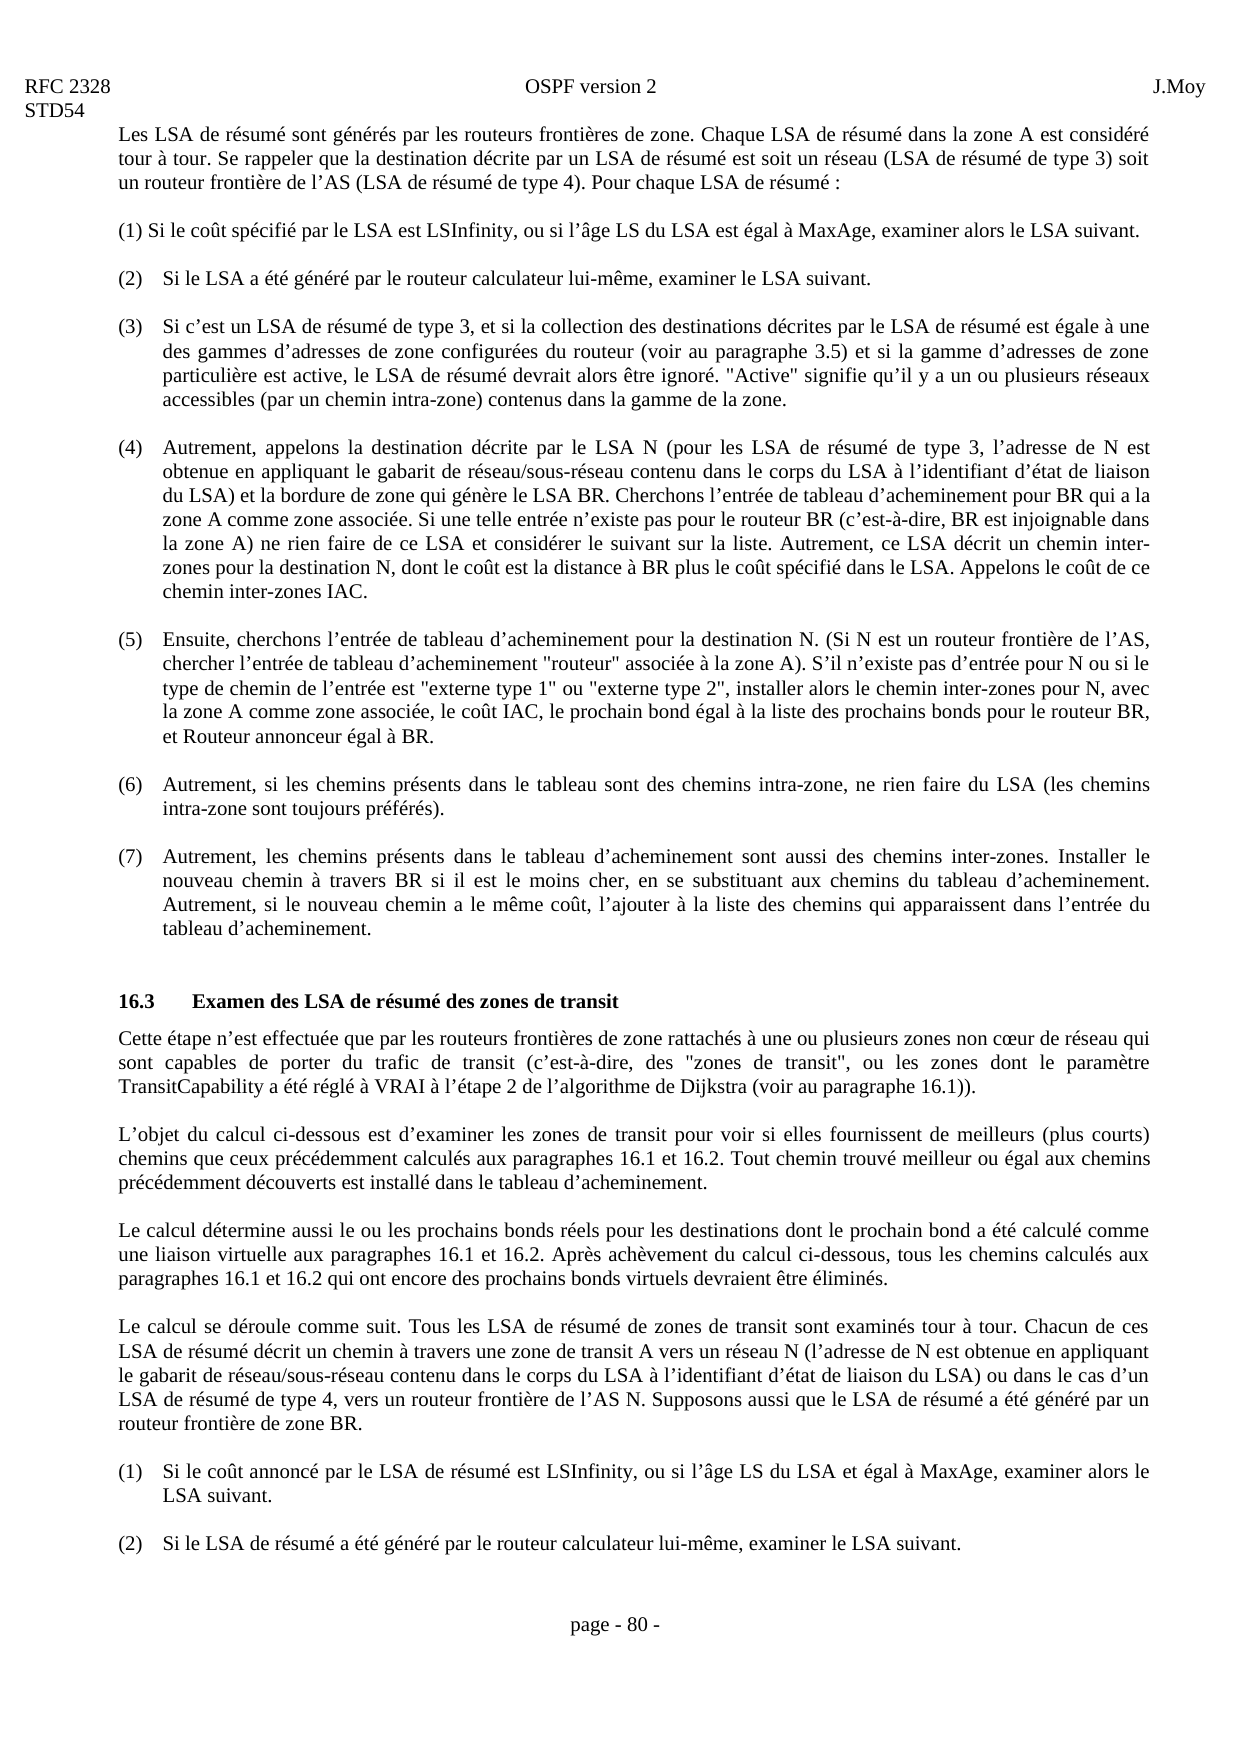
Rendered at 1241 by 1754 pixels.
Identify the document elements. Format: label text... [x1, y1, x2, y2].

subtitle 16.3 Examen des LSA de résumé des zones de transit [118, 989, 1152, 1013]
text (2) Si le LSA a été généré par le routeur calculateur lui-même, examiner le LSA suivant. [118, 266, 1152, 290]
text (5) Ensuite, cherchons l’entrée de tableau d’acheminement pour la destination N. (Si N est un routeur frontière de l’AS, chercher l’entrée de tableau d’acheminement "routeur" associée à la zone A). S’il n’existe pas d’entrée pour N ou si le type de chemin de l’entrée est "externe type 1" ou "externe type 2", installer alors le chemin inter-zones pour N, avec la zone A comme zone associée, le coût IAC, le prochain bond égal à la liste des prochains bonds pour le routeur BR, et Routeur annonceur égal à BR. [118, 627, 1152, 748]
text Cette étape n’est effectuée que par les routeurs frontières de zone rattachés à une ou plusieurs zones non cœur de réseau qui sont capables de porter du trafic de transit (c’est-à-dire, des "zones de transit", ou les zones dont le paramètre TransitCapability a été réglé à VRAI à l’étape 2 de l’algorithme de Dijkstra (voir au paragraphe 16.1)). [118, 1026, 1152, 1098]
text (3) Si c’est un LSA de résumé de type 3, et si la collection des destinations décrites par le LSA de résumé est égale à une des gammes d’adresses de zone configurées du routeur (voir au paragraphe 3.5) et si la gamme d’adresses de zone particulière est active, le LSA de résumé devrait alors être ignoré. "Active" signifie qu’il y a un ou plusieurs réseaux accessibles (par un chemin intra-zone) contenus dans la gamme de la zone. [118, 314, 1152, 411]
text (1) Si le coût spécifié par le LSA est LSInfinity, ou si l’âge LS du LSA est égal à MaxAge, examiner alors le LSA suivant. [118, 218, 1152, 242]
text Le calcul détermine aussi le ou les prochains bonds réels pour les destinations dont le prochain bond a été calculé comme une liaison virtuelle aux paragraphes 16.1 et 16.2. Après achèvement du calcul ci-dessous, tous les chemins calculés aux paragraphes 16.1 et 16.2 qui ont encore des prochains bonds virtuels devraient être éliminés. [118, 1218, 1152, 1290]
text Les LSA de résumé sont générés par les routeurs frontières de zone. Chaque LSA de résumé dans la zone A est considéré tour à tour. Se rappeler que la destination décrite par un LSA de résumé est soit un réseau (LSA de résumé de type 3) soit un routeur frontière de l’AS (LSA de résumé de type 4). Pour chaque LSA de résumé : [118, 122, 1152, 194]
text L’objet du calcul ci-dessous est d’examiner les zones de transit pour voir si elles fournissent de meilleurs (plus courts) chemins que ceux précédemment calculés aux paragraphes 16.1 et 16.2. Tout chemin trouvé meilleur ou égal aux chemins précédemment découverts est installé dans le tableau d’acheminement. [118, 1122, 1152, 1194]
text (4) Autrement, appelons la destination décrite par le LSA N (pour les LSA de résumé de type 3, l’adresse de N est obtenue en appliquant le gabarit de réseau/sous-réseau contenu dans le corps du LSA à l’identifiant d’état de liaison du LSA) et la bordure de zone qui génère le LSA BR. Cherchons l’entrée de tableau d’acheminement pour BR qui a la zone A comme zone associée. Si une telle entrée n’existe pas pour le routeur BR (c’est-à-dire, BR est injoignable dans la zone A) ne rien faire de ce LSA et considérer le suivant sur la liste. Autrement, ce LSA décrit un chemin inter-zones pour la destination N, dont le coût est la distance à BR plus le coût spécifié dans le LSA. Appelons le coût de ce chemin inter-zones IAC. [118, 435, 1152, 603]
text (2) Si le LSA de résumé a été généré par le routeur calculateur lui-même, examiner le LSA suivant. [118, 1531, 1152, 1555]
text Le calcul se déroule comme suit. Tous les LSA de résumé de zones de transit sont examinés tour à tour. Chacun de ces LSA de résumé décrit un chemin à travers une zone de transit A vers un réseau N (l’adresse de N est obtenue en appliquant le gabarit de réseau/sous-réseau contenu dans le corps du LSA à l’identifiant d’état de liaison du LSA) ou dans le cas d’un LSA de résumé de type 4, vers un routeur frontière de l’AS N. Supposons aussi que le LSA de résumé a été généré par un routeur frontière de zone BR. [118, 1314, 1152, 1435]
text (7) Autrement, les chemins présents dans le tableau d’acheminement sont aussi des chemins inter-zones. Installer le nouveau chemin à travers BR si il est le moins cher, en se substituant aux chemins du tableau d’acheminement. Autrement, si le nouveau chemin a le même coût, l’ajouter à la liste des chemins qui apparaissent dans l’entrée du tableau d’acheminement. [118, 844, 1152, 940]
text (6) Autrement, si les chemins présents dans le tableau sont des chemins intra-zone, ne rien faire du LSA (les chemins intra-zone sont toujours préférés). [118, 772, 1152, 820]
text (1) Si le coût annoncé par le LSA de résumé est LSInfinity, ou si l’âge LS du LSA et égal à MaxAge, examiner alors le LSA suivant. [118, 1459, 1152, 1507]
